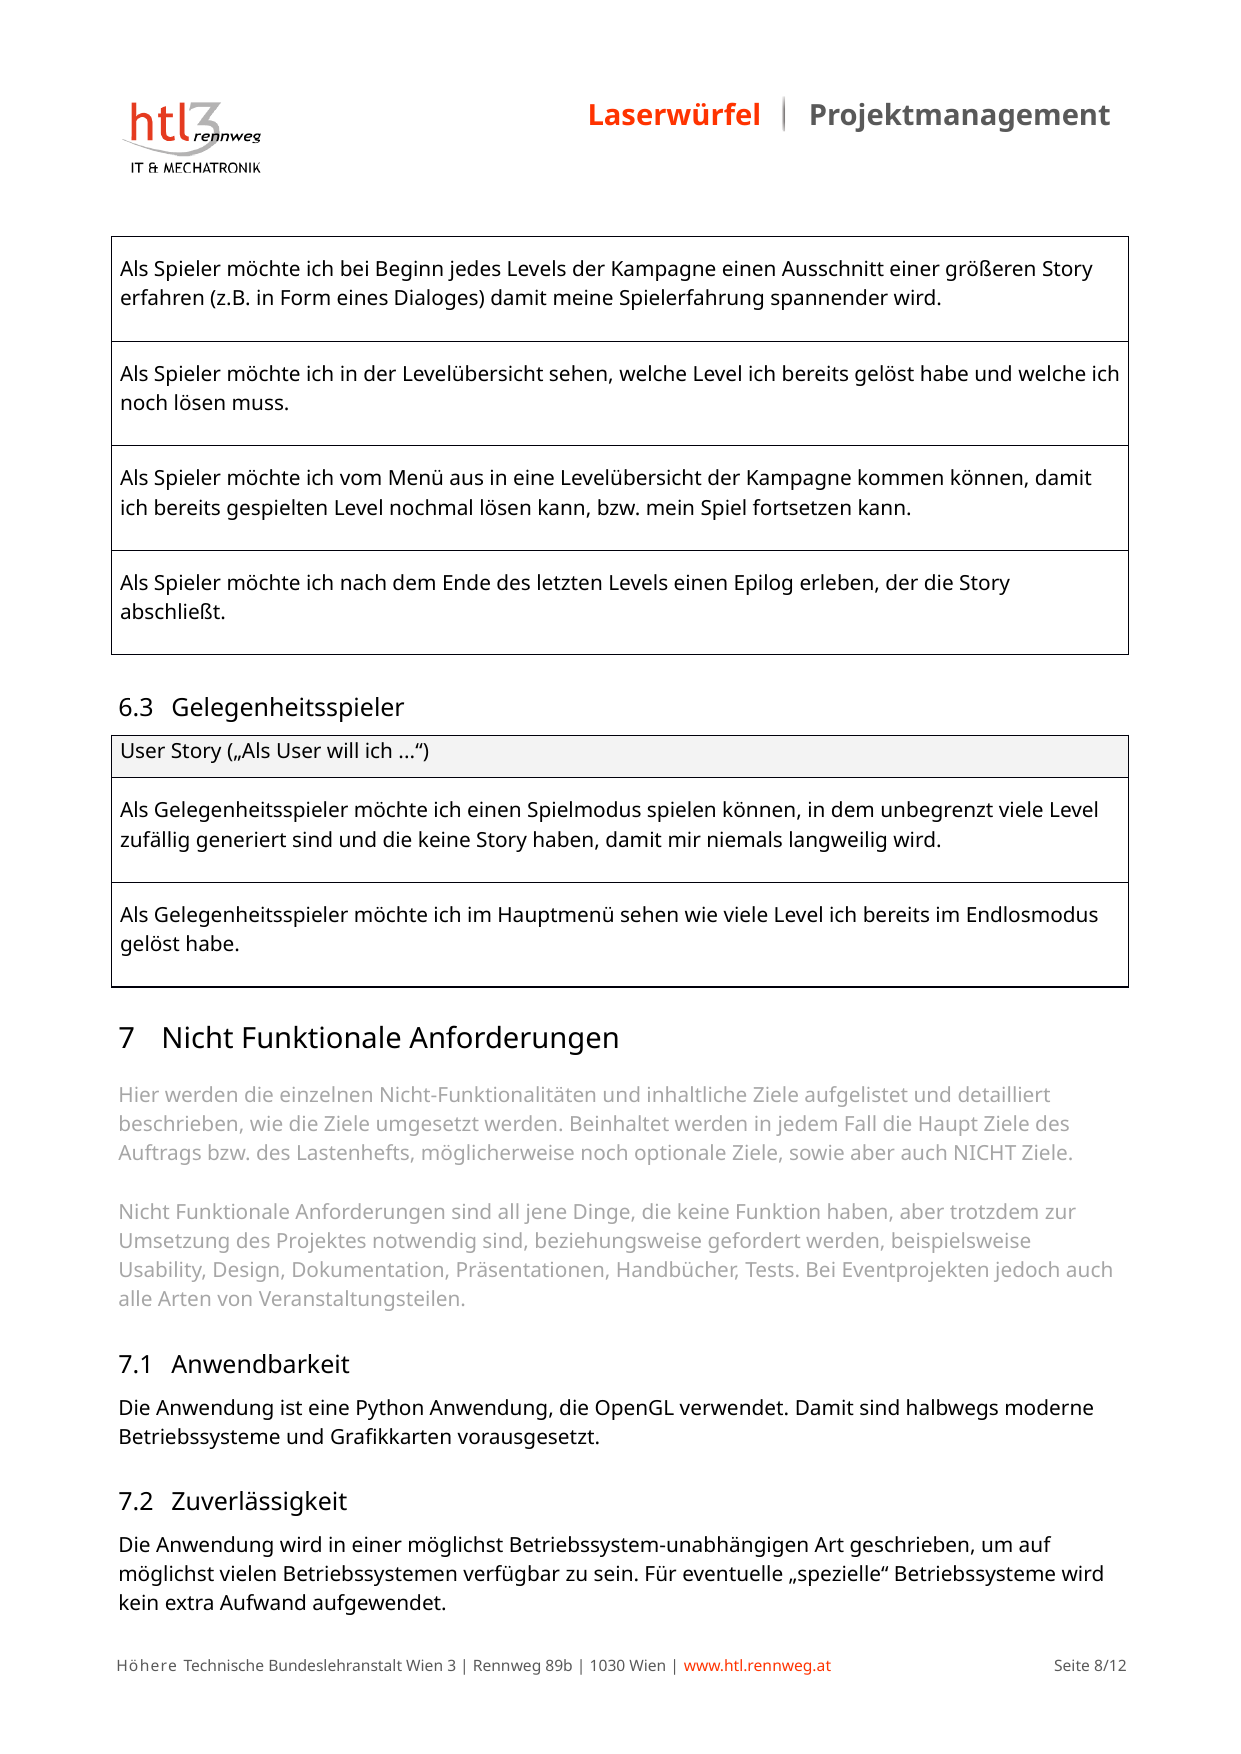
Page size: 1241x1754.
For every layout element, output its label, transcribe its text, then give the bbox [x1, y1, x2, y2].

text Hier werden die einzelnen Nicht-Funktionalitäten und inhaltliche Ziele aufgelistet und detailliert beschrieben, wie die Ziele umgesetzt werden. Beinhaltet werden in jedem Fall die Haupt Ziele des Auftrags bzw. des Lastenhefts, möglicherweise noch optionale Ziele, sowie aber auch NICHT Ziele. [118, 1079, 1122, 1167]
table_cell Als Spieler möchte ich in der Levelübersicht sehen, welche Level ich bereits gelöst habe und welche ich noch lösen muss. [112, 342, 1128, 445]
text Die Anwendung ist eine Python Anwendung, die OpenGL verwendet. Damit sind halbwegs moderne Betriebssysteme und Grafikkarten vorausgesetzt. [118, 1392, 1122, 1450]
table_cell Als Spieler möchte ich vom Menü aus in eine Levelübersicht der Kampagne kommen können, damit ich bereits gespielten Level nochmal lösen kann, bzw. mein Spiel fortsetzen kann. [112, 446, 1128, 550]
table_cell Als Gelegenheitsspieler möchte ich einen Spielmodus spielen können, in dem unbegrenzt viele Level zufällig generiert sind und die keine Story haben, damit mir niemals langweilig wird. [112, 778, 1128, 882]
table_cell Als Spieler möchte ich bei Beginn jedes Levels der Kampagne einen Ausschnitt einer größeren Story erfahren (z.B. in Form eines Dialoges) damit meine Spielerfahrung spannender wird. [112, 237, 1128, 341]
subtitle Gelegenheitsspieler [118, 693, 1122, 722]
table_cell Als Gelegenheitsspieler möchte ich im Hauptmenü sehen wie viele Level ich bereits im Endlosmodus gelöst habe. [112, 883, 1128, 986]
subtitle Nicht Funktionale Anforderungen [118, 1025, 1122, 1054]
text Nicht Funktionale Anforderungen sind all jene Dinge, die keine Funktion haben, aber trotzdem zur Umsetzung des Projektes notwendig sind, beziehungsweise gefordert werden, beispielsweise Usability, Design, Dokumentation, Präsentationen, Handbücher, Tests. Bei Eventprojekten jedoch auch alle Arten von Veranstaltungsteilen. [118, 1196, 1122, 1312]
table_header User Story („Als User will ich ...“) [112, 736, 1128, 777]
subtitle Zuverlässigkeit [118, 1487, 1122, 1517]
subtitle Anwendbarkeit [118, 1350, 1122, 1379]
text Die Anwendung wird in einer möglichst Betriebssystem-unabhängigen Art geschrieben, um auf möglichst vielen Betriebssystemen verfügbar zu sein. Für eventuelle „spezielle“ Betriebssysteme wird kein extra Aufwand aufgewendet. [118, 1529, 1122, 1617]
table_cell Als Spieler möchte ich nach dem Ende des letzten Levels einen Epilog erleben, der die Story abschließt. [112, 551, 1128, 654]
